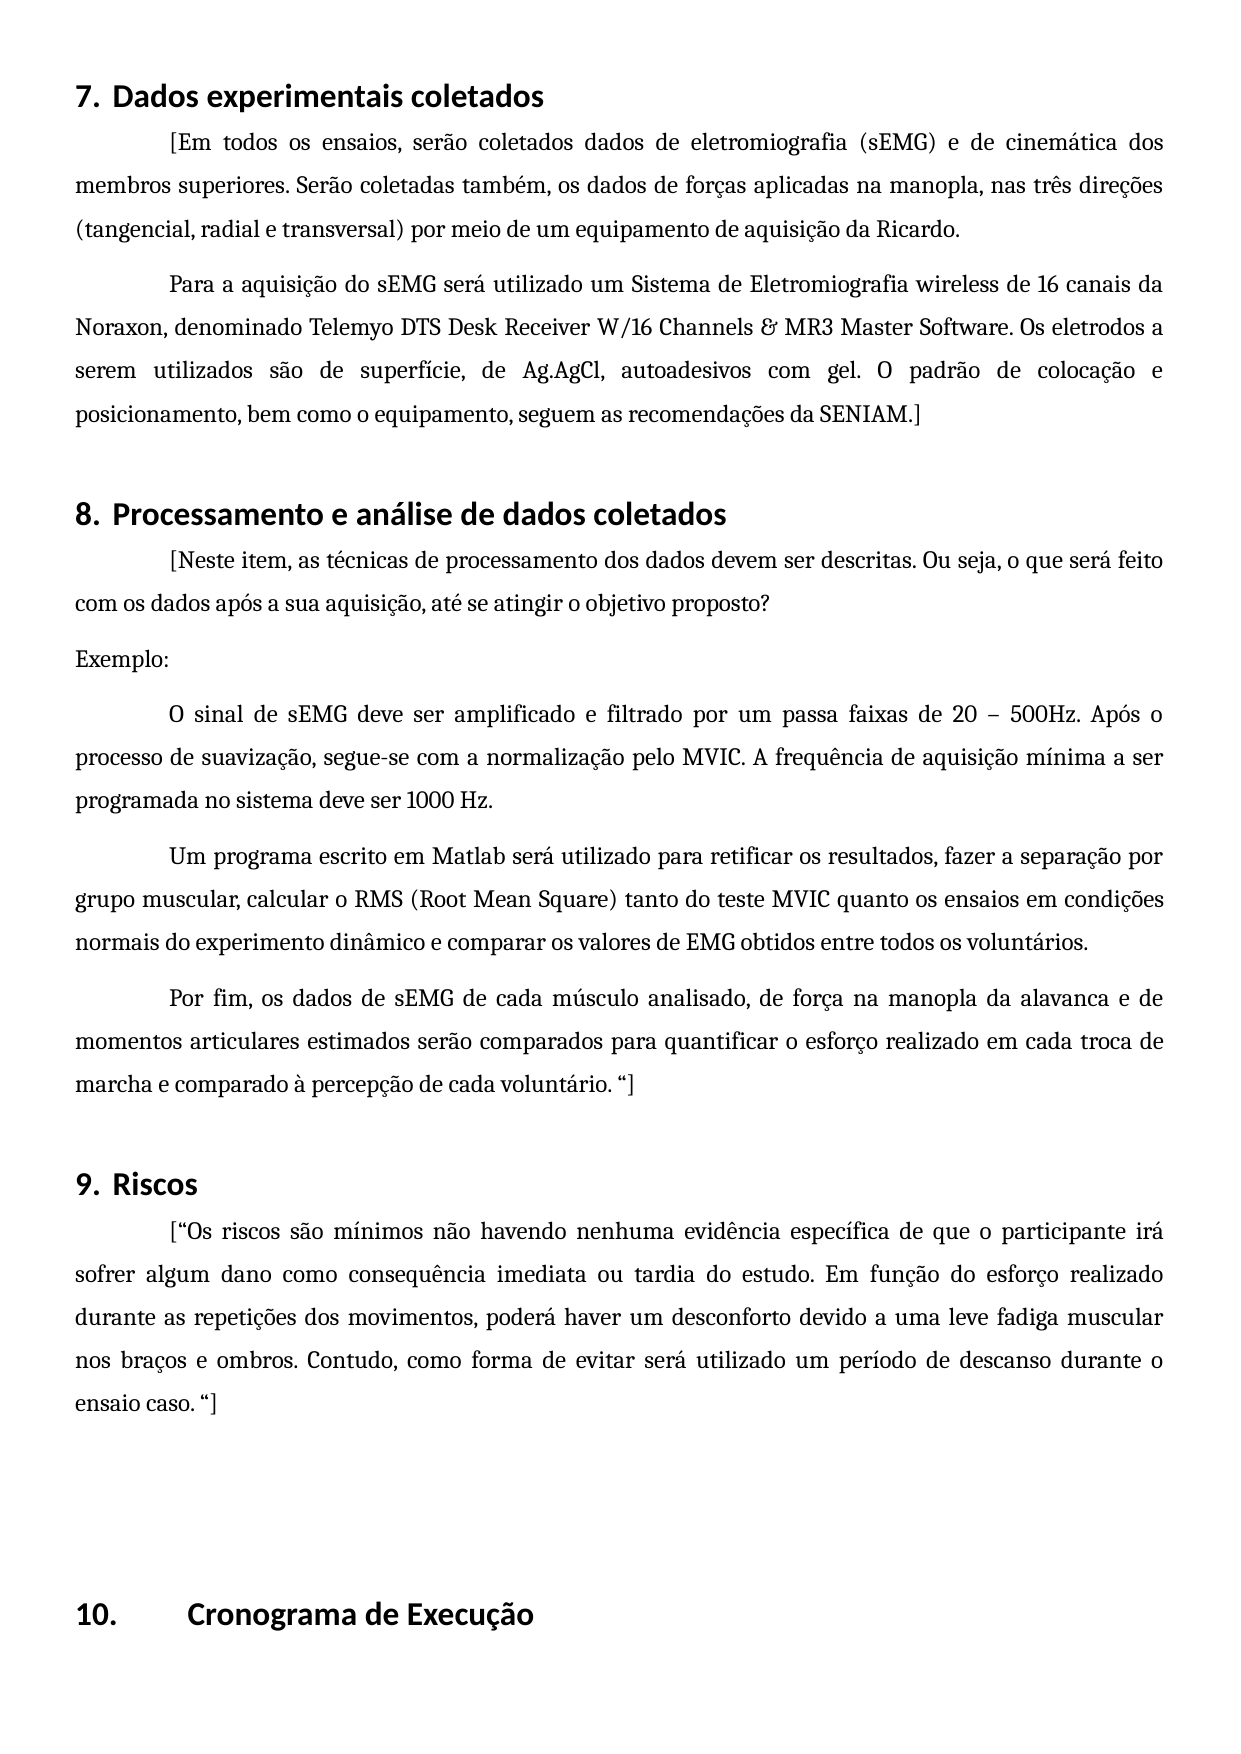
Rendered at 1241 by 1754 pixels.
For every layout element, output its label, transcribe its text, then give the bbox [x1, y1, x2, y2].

text [“Os riscos são mínimos não havendo nenhuma evidência específica de que o participante irá sofrer algum dano como consequência imediata ou tardia do estudo. Em função do esforço realizado durante as repetições dos movimentos, poderá haver um desconforto devido a uma leve fadiga muscular nos braços e ombros. Contudo, como forma de evitar será utilizado um período de descanso durante o ensaio caso. “] [75, 1217, 1165, 1418]
subtitle Processamento e análise de dados coletados [75, 493, 1165, 533]
text O sinal de sEMG deve ser amplificado e filtrado por um passa faixas de 20 – 500Hz. Após o processo de suavização, segue-se com a normalização pelo MVIC. A frequência de aquisição mínima a ser programada no sistema deve ser 1000 Hz. [75, 700, 1165, 815]
text Para a aquisição do sEMG será utilizado um Sistema de Eletromiografia wireless de 16 canais da Noraxon, denominado Telemyo DTS Desk Receiver W/16 Channels & MR3 Master Software. Os eletrodos a serem utilizados são de superfície, de Ag.AgCl, autoadesivos com gel. O padrão de colocação e posicionamento, bem como o equipamento, seguem as recomendações da SENIAM.] [75, 270, 1165, 428]
text [Neste item, as técnicas de processamento dos dados devem ser descritas. Ou seja, o que será feito com os dados após a sua aquisição, até se atingir o objetivo proposto? [75, 546, 1165, 618]
text Exemplo: [75, 644, 1165, 673]
text [Em todos os ensaios, serão coletados dados de eletromiografia (sEMG) e de cinemática dos membros superiores. Serão coletadas também, os dados de forças aplicadas na manopla, nas três direções (tangencial, radial e transversal) por meio de um equipamento de aquisição da Ricardo. [75, 128, 1165, 243]
text Por fim, os dados de sEMG de cada músculo analisado, de força na manopla da alavanca e de momentos articulares estimados serão comparados para quantificar o esforço realizado em cada troca de marcha e comparado à percepção de cada voluntário. “] [75, 984, 1165, 1099]
text Um programa escrito em Matlab será utilizado para retificar os resultados, fazer a separação por grupo muscular, calcular o RMS (Root Mean Square) tanto do teste MVIC quanto os ensaios em condições normais do experimento dinâmico e comparar os valores de EMG obtidos entre todos os voluntários. [75, 842, 1165, 957]
subtitle Dados experimentais coletados [75, 75, 1165, 116]
subtitle Riscos [75, 1163, 1165, 1204]
subtitle Cronograma de Execução [75, 1593, 1165, 1634]
